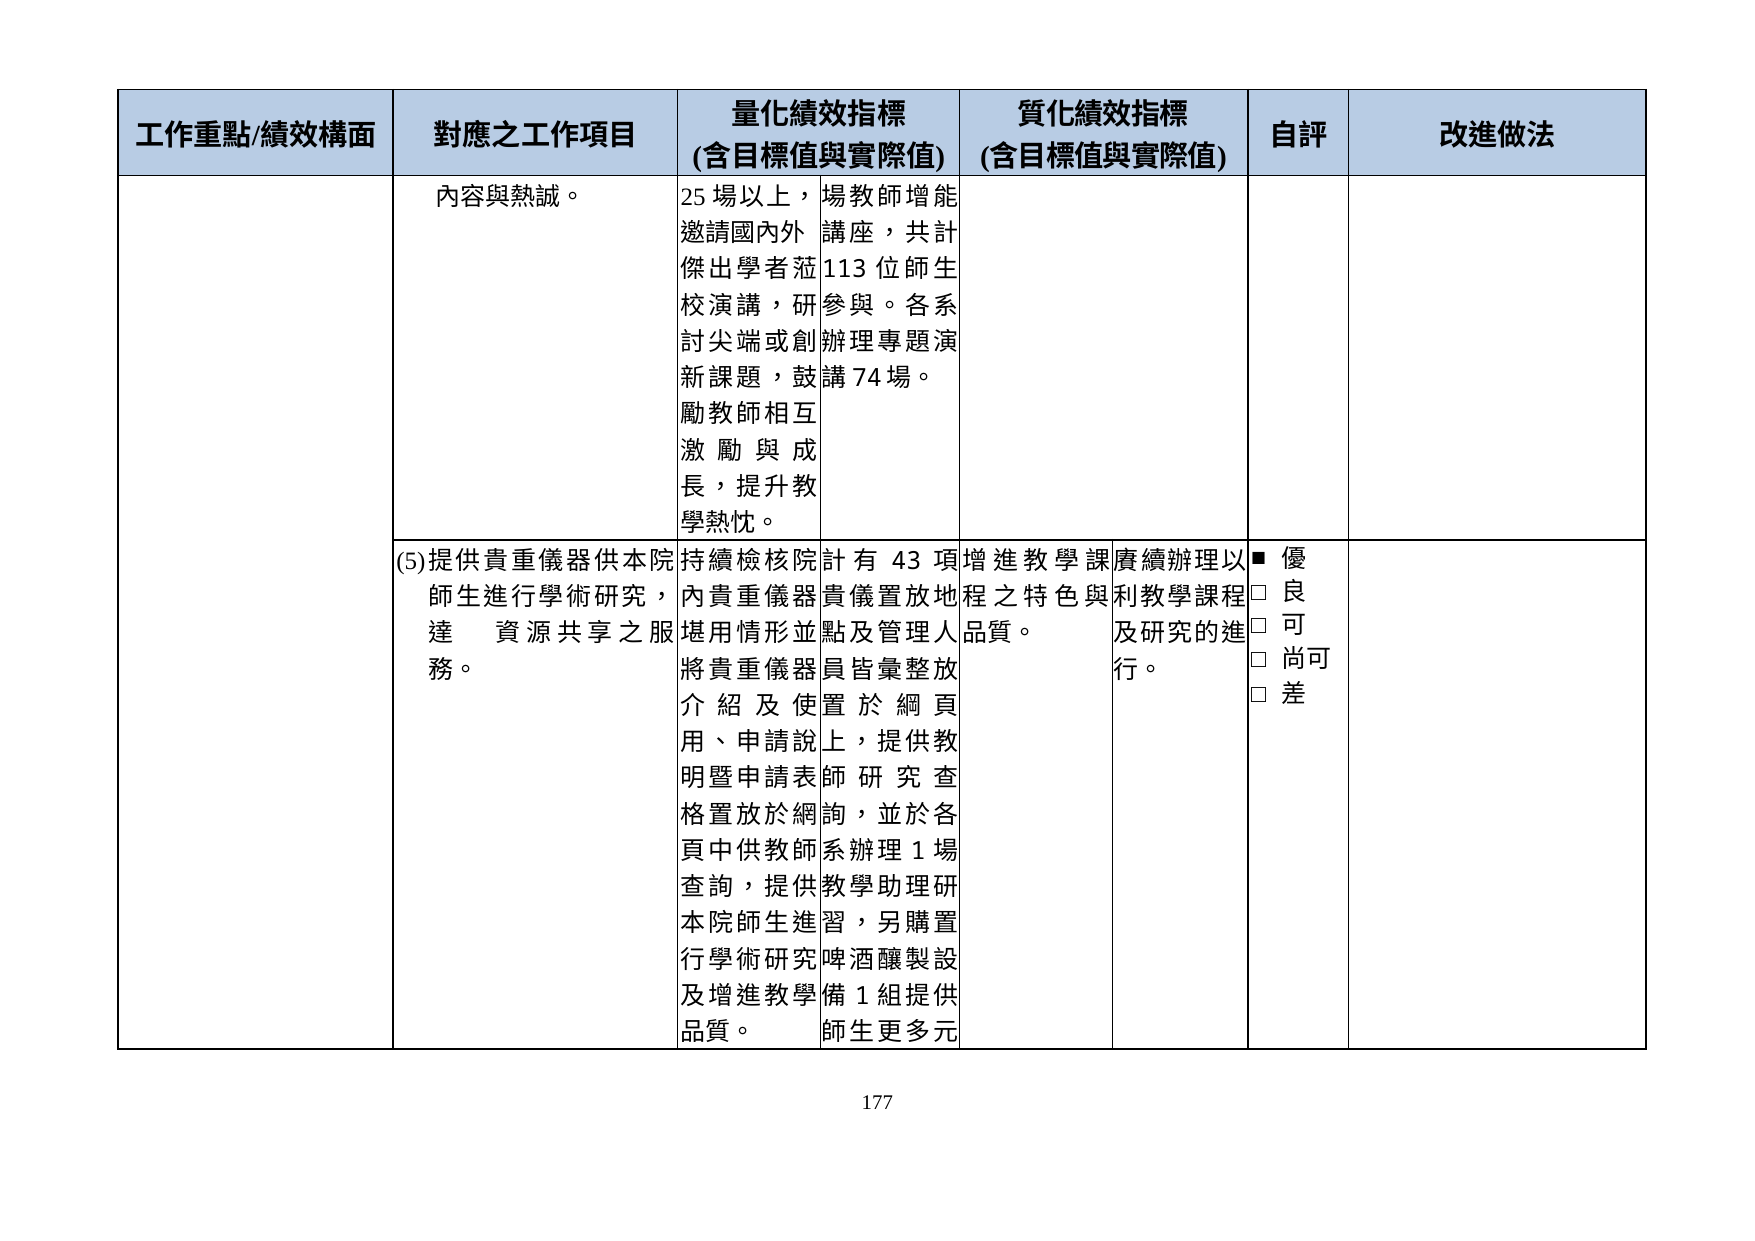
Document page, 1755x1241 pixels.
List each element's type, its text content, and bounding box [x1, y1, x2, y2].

table_cell [1349, 176, 1645, 539]
table_cell 場教師增能講座，共計113位師生參與。各系辦理專題演講74場。 [821, 176, 959, 539]
table_cell (5)提供貴重儀器供本院 師生進行學術研究，達 資源共享之服務。 [394, 541, 677, 1048]
table_header 質化績效指標 (含目標值與實際值) [960, 90, 1247, 175]
table_header 自評 [1249, 90, 1348, 175]
table_cell [960, 176, 1247, 539]
table_cell 25場以上，邀請國內外 傑出學者蒞校演講，研討尖端或創新課題，鼓勵教師相互激勵與成長，提升教學熱忱。 [678, 176, 820, 539]
table_cell [1349, 541, 1645, 1048]
table_header 改進做法 [1349, 90, 1645, 175]
table_cell ■ 優 □ 良 □ 可 □ 尚可 □ 差 [1249, 541, 1348, 1048]
table_header 工作重點/績效構面 [119, 90, 392, 175]
table_cell 持續檢核院內貴重儀器堪用情形並將貴重儀器介紹及使用、申請說明暨申請表格置放於網頁中供教師查詢，提供本院師生進行學術研究及增進教學品質。 [678, 541, 820, 1048]
table_header 對應之工作項目 [394, 90, 677, 175]
table_cell [1249, 176, 1348, 539]
table_cell [119, 176, 392, 1048]
table_cell 內容與熱誠。 [394, 176, 677, 539]
table_cell 計有43項貴儀置放地點及管理人員皆彙整放置於綱頁上，提供教師研究查詢，並於各系辦理1場教學助理研習，另購置啤酒釀製設備1組提供師生更多元 [821, 541, 959, 1048]
table_cell 增進教學課程之特色與品質。 [960, 541, 1112, 1048]
table_header 量化績效指標 (含目標值與實際值) [678, 90, 959, 175]
table_cell 賡續辦理以利教學課程及研究的進行。 [1113, 541, 1247, 1048]
